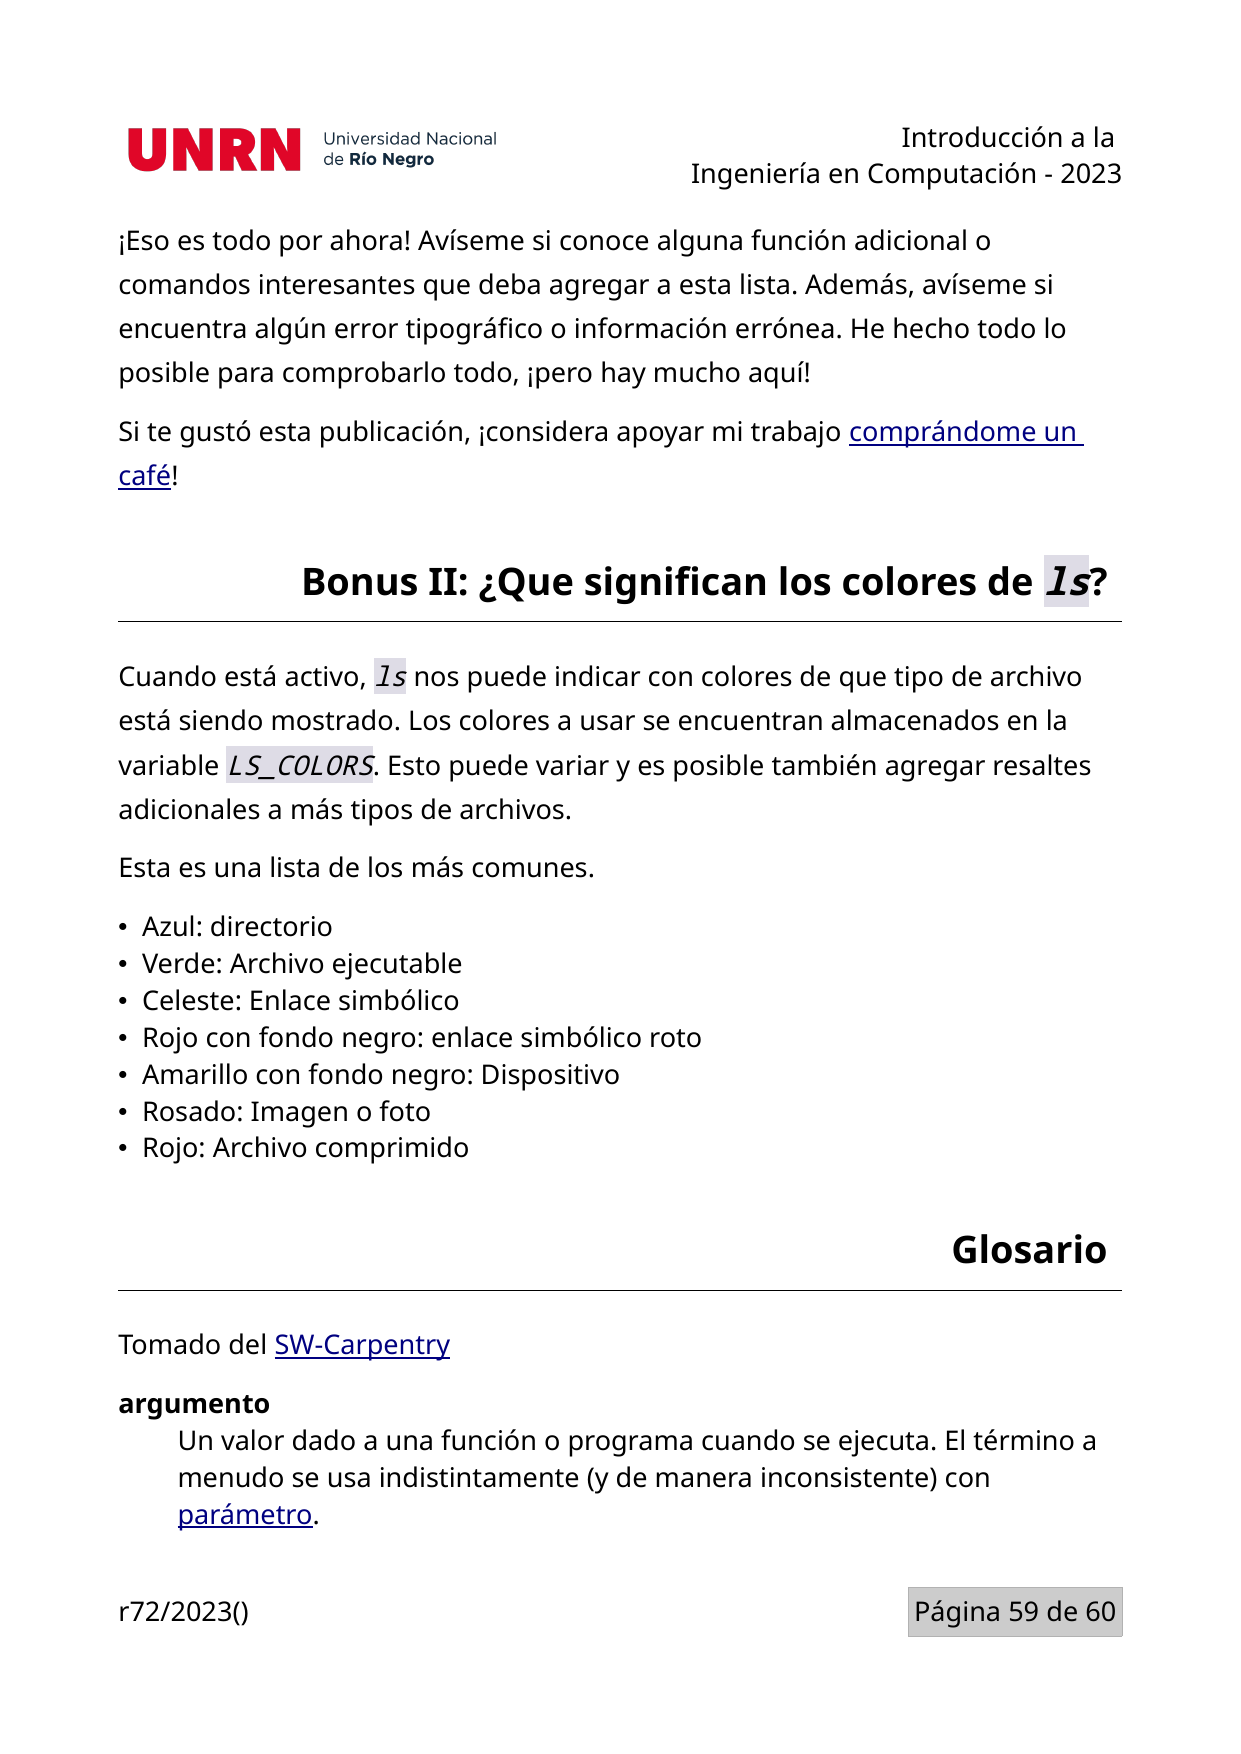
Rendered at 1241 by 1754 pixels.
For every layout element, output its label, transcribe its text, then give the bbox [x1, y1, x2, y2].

picture [118, 118, 505, 180]
list Un valor dado a una función o programa cuando se ejecuta. El término a menudo se usa indistintamente (y de manera inconsistente) con parámetro. [177, 1421, 1122, 1532]
text Si te gustó esta publicación, ¡considera apoyar mi trabajo comprándome un café! [118, 413, 1122, 494]
list Amarillo con fondo negro: Dispositivo [118, 1055, 1122, 1092]
text Tomado del SW-Carpentry [118, 1326, 1122, 1363]
list Rosado: Imagen o foto [118, 1092, 1122, 1129]
text Esta es una lista de los más comunes. [118, 849, 1122, 886]
list Azul: directorio [118, 908, 1122, 944]
list Rojo con fondo negro: enlace simbólico roto [118, 1018, 1122, 1055]
text argumento [118, 1384, 1122, 1421]
subtitle Glosario [118, 1208, 1122, 1290]
list Rojo: Archivo comprimido [118, 1129, 1122, 1166]
text Cuando está activo, ls nos puede indicar con colores de que tipo de archivo está siendo mostrado. Los colores a usar se encuentran almacenados en la variable LS_COLORS. Esto puede variar y es posible también agregar resaltes adicionales a más tipos de archivos. [118, 658, 1122, 827]
list Celeste: Enlace simbólico [118, 981, 1122, 1018]
subtitle Bonus II: ¿Que significan los colores de ls? [118, 540, 1122, 621]
text ¡Eso es todo por ahora! Avíseme si conoce alguna función adicional o comandos interesantes que deba agregar a esta lista. Además, avíseme si encuentra algún error tipográfico o información errónea. He hecho todo lo posible para comprobarlo todo, ¡pero hay mucho aquí! [118, 221, 1122, 391]
list Verde: Archivo ejecutable [118, 944, 1122, 981]
